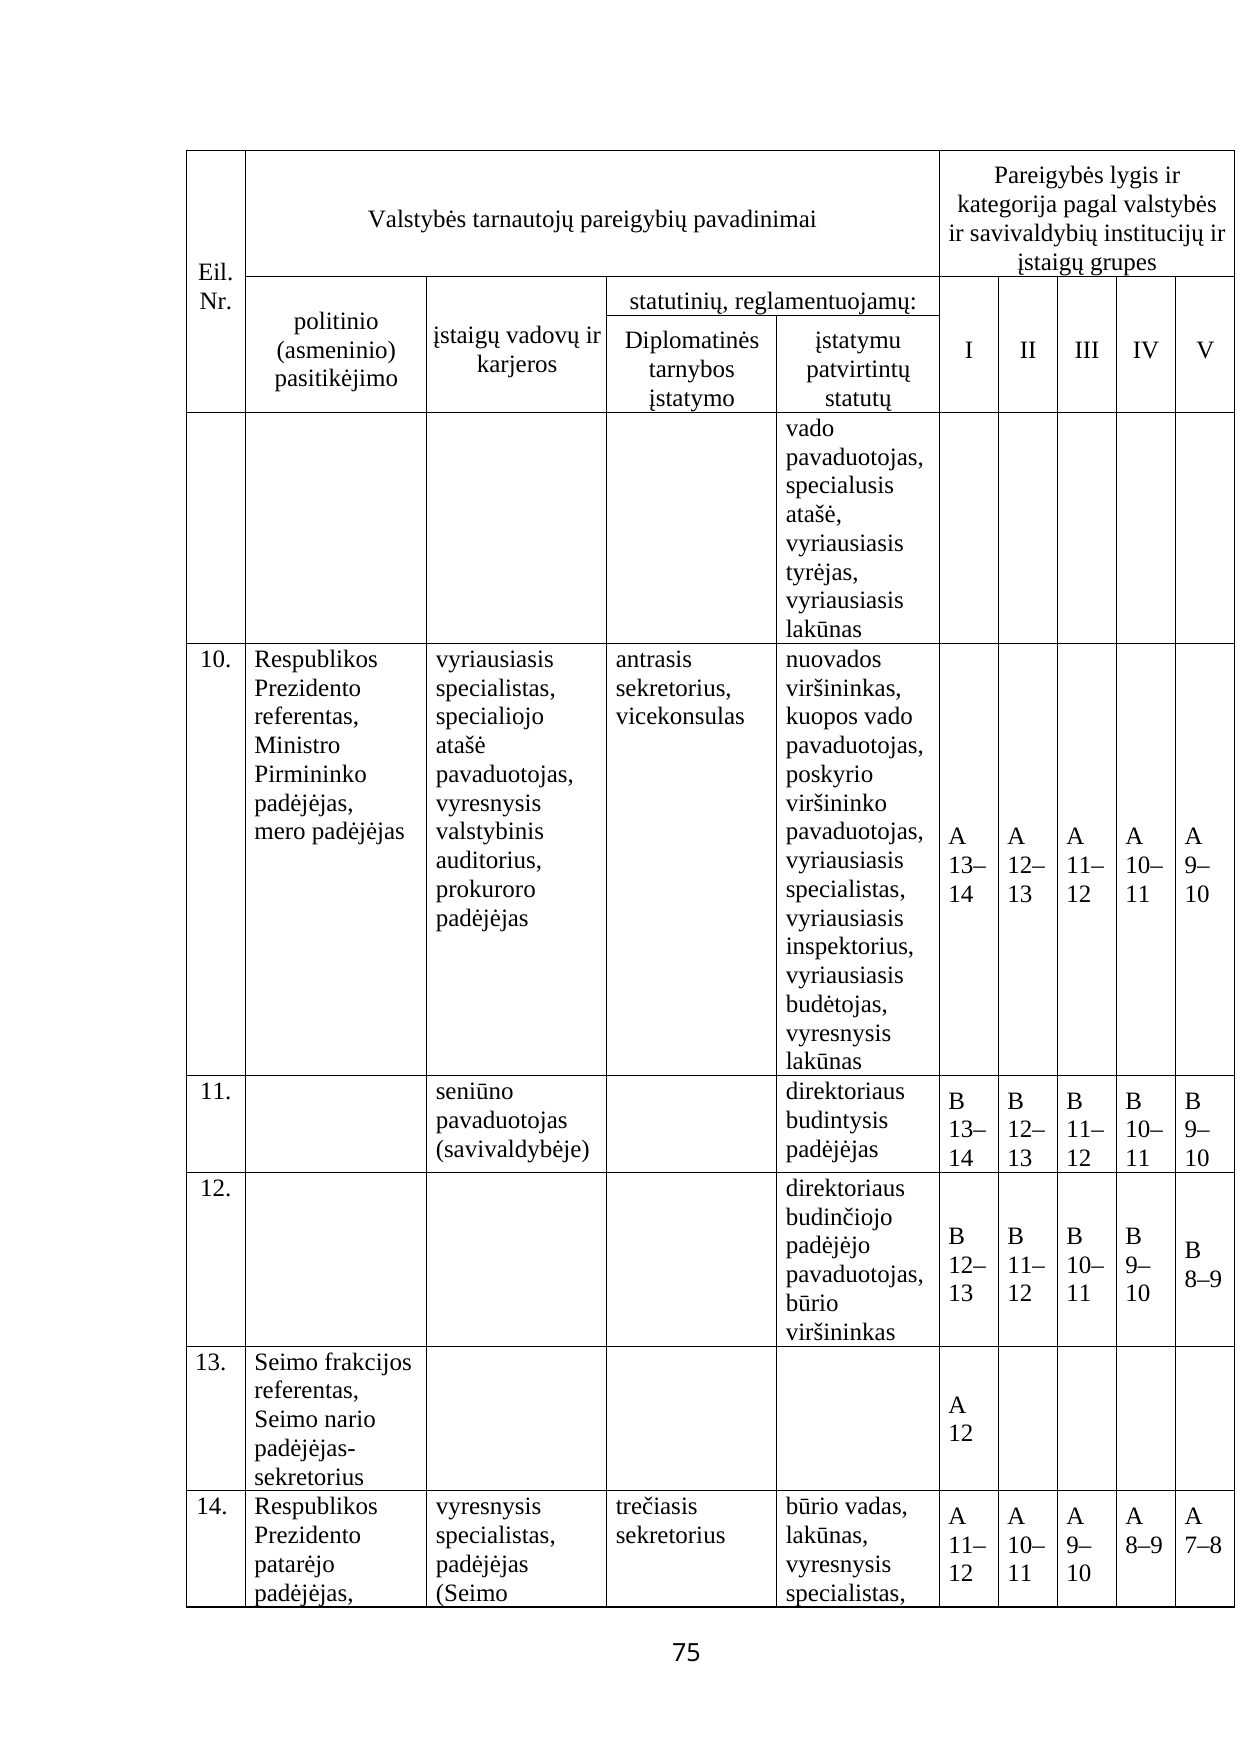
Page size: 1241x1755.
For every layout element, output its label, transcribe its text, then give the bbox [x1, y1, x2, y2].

table_cell 14. [187, 1491, 245, 1606]
table_cell [1176, 1347, 1234, 1490]
table_cell Diplomatinės tarnybos įstatymo [607, 316, 776, 412]
table_cell Seimo frakcijos referentas, Seimo nario padėjėjas-sekretorius [246, 1347, 426, 1490]
table_cell [1117, 413, 1175, 643]
table_cell B 13–14 [940, 1076, 998, 1172]
table_cell B 9–10 [1176, 1076, 1234, 1172]
table_header Valstybės tarnautojų pareigybių pavadinimai [246, 151, 939, 276]
table_cell politinio (asmeninio) pasitikėjimo [246, 277, 426, 412]
table_cell B 12–13 [999, 1076, 1057, 1172]
table_cell A 12–13 [999, 644, 1057, 1075]
table_cell B 11–12 [999, 1173, 1057, 1346]
table_header Pareigybės lygis ir kategorija pagal valstybės ir savivaldybių institucijų ir įstaigų grupes [940, 151, 1234, 276]
table_header Eil. Nr. [187, 151, 245, 412]
table_cell direktoriaus budintysis padėjėjas [777, 1076, 939, 1172]
table_cell [427, 413, 606, 643]
table_cell trečiasis sekretorius [607, 1491, 776, 1606]
table_cell vyriausiasis specialistas, specialiojo atašė pavaduotojas, vyresnysis valstybinis auditorius, prokuroro padėjėjas [427, 644, 606, 1075]
table_cell Respublikos Prezidento referentas, Ministro Pirmininko padėjėjas, mero padėjėjas [246, 644, 426, 1075]
table_cell [246, 1173, 426, 1346]
table_cell [1176, 413, 1234, 643]
table_cell 10. [187, 644, 245, 1075]
table_cell [187, 413, 245, 643]
table_cell I [940, 277, 998, 412]
table_cell A 10–11 [999, 1491, 1057, 1606]
table_cell statutinių, reglamentuojamų: [607, 277, 939, 315]
table_cell [1117, 1347, 1175, 1490]
table_cell direktoriaus budinčiojo padėjėjo pavaduotojas, būrio viršininkas [777, 1173, 939, 1346]
table_cell 11. [187, 1076, 245, 1172]
table_cell V [1176, 277, 1234, 412]
table_cell [246, 413, 426, 643]
table_cell B 12–13 [940, 1173, 998, 1346]
table_cell vado pavaduotojas, specialusis atašė, vyriausiasis tyrėjas, vyriausiasis lakūnas [777, 413, 939, 643]
table_cell B 11–12 [1058, 1076, 1116, 1172]
table_cell būrio vadas, lakūnas, vyresnysis specialistas, [777, 1491, 939, 1606]
table_cell III [1058, 277, 1116, 412]
table_cell [607, 1173, 776, 1346]
table_cell A 7–8 [1176, 1491, 1234, 1606]
table_cell [427, 1347, 606, 1490]
table_cell [246, 1076, 426, 1172]
table_cell A 9–10 [1176, 644, 1234, 1075]
table_cell seniūno pavaduotojas (savivaldybėje) [427, 1076, 606, 1172]
table_cell IV [1117, 277, 1175, 412]
table_cell Respublikos Prezidento patarėjo padėjėjas, [246, 1491, 426, 1606]
table_cell [1058, 1347, 1116, 1490]
table_cell [777, 1347, 939, 1490]
table_cell [1058, 413, 1116, 643]
table_cell [427, 1173, 606, 1346]
table_cell A 13–14 [940, 644, 998, 1075]
table_cell [607, 413, 776, 643]
table_cell A 11–12 [940, 1491, 998, 1606]
table_cell B 10–11 [1058, 1173, 1116, 1346]
table_cell A 11–12 [1058, 644, 1116, 1075]
table_cell II [999, 277, 1057, 412]
table_cell A 10–11 [1117, 644, 1175, 1075]
table_cell A 9–10 [1058, 1491, 1116, 1606]
table_cell B 8–9 [1176, 1173, 1234, 1346]
table_cell [607, 1347, 776, 1490]
table_cell A 12 [940, 1347, 998, 1490]
table_cell įstatymu patvirtintų statutų [777, 316, 939, 412]
table_cell B 9–10 [1117, 1173, 1175, 1346]
table_cell 13. [187, 1347, 245, 1490]
table_cell vyresnysis specialistas, padėjėjas (Seimo [427, 1491, 606, 1606]
table_cell [607, 1076, 776, 1172]
table_cell [940, 413, 998, 643]
table_cell [999, 1347, 1057, 1490]
table_cell 12. [187, 1173, 245, 1346]
table_cell nuovados viršininkas, kuopos vado pavaduotojas, poskyrio viršininko pavaduotojas, vyriausiasis specialistas, vyriausiasis inspektorius, vyriausiasis budėtojas, vyresnysis lakūnas [777, 644, 939, 1075]
table_cell [999, 413, 1057, 643]
table_cell A 8–9 [1117, 1491, 1175, 1606]
table_cell B 10–11 [1117, 1076, 1175, 1172]
table_cell įstaigų vadovų ir karjeros [427, 277, 606, 412]
table_cell antrasis sekretorius, vicekonsulas [607, 644, 776, 1075]
